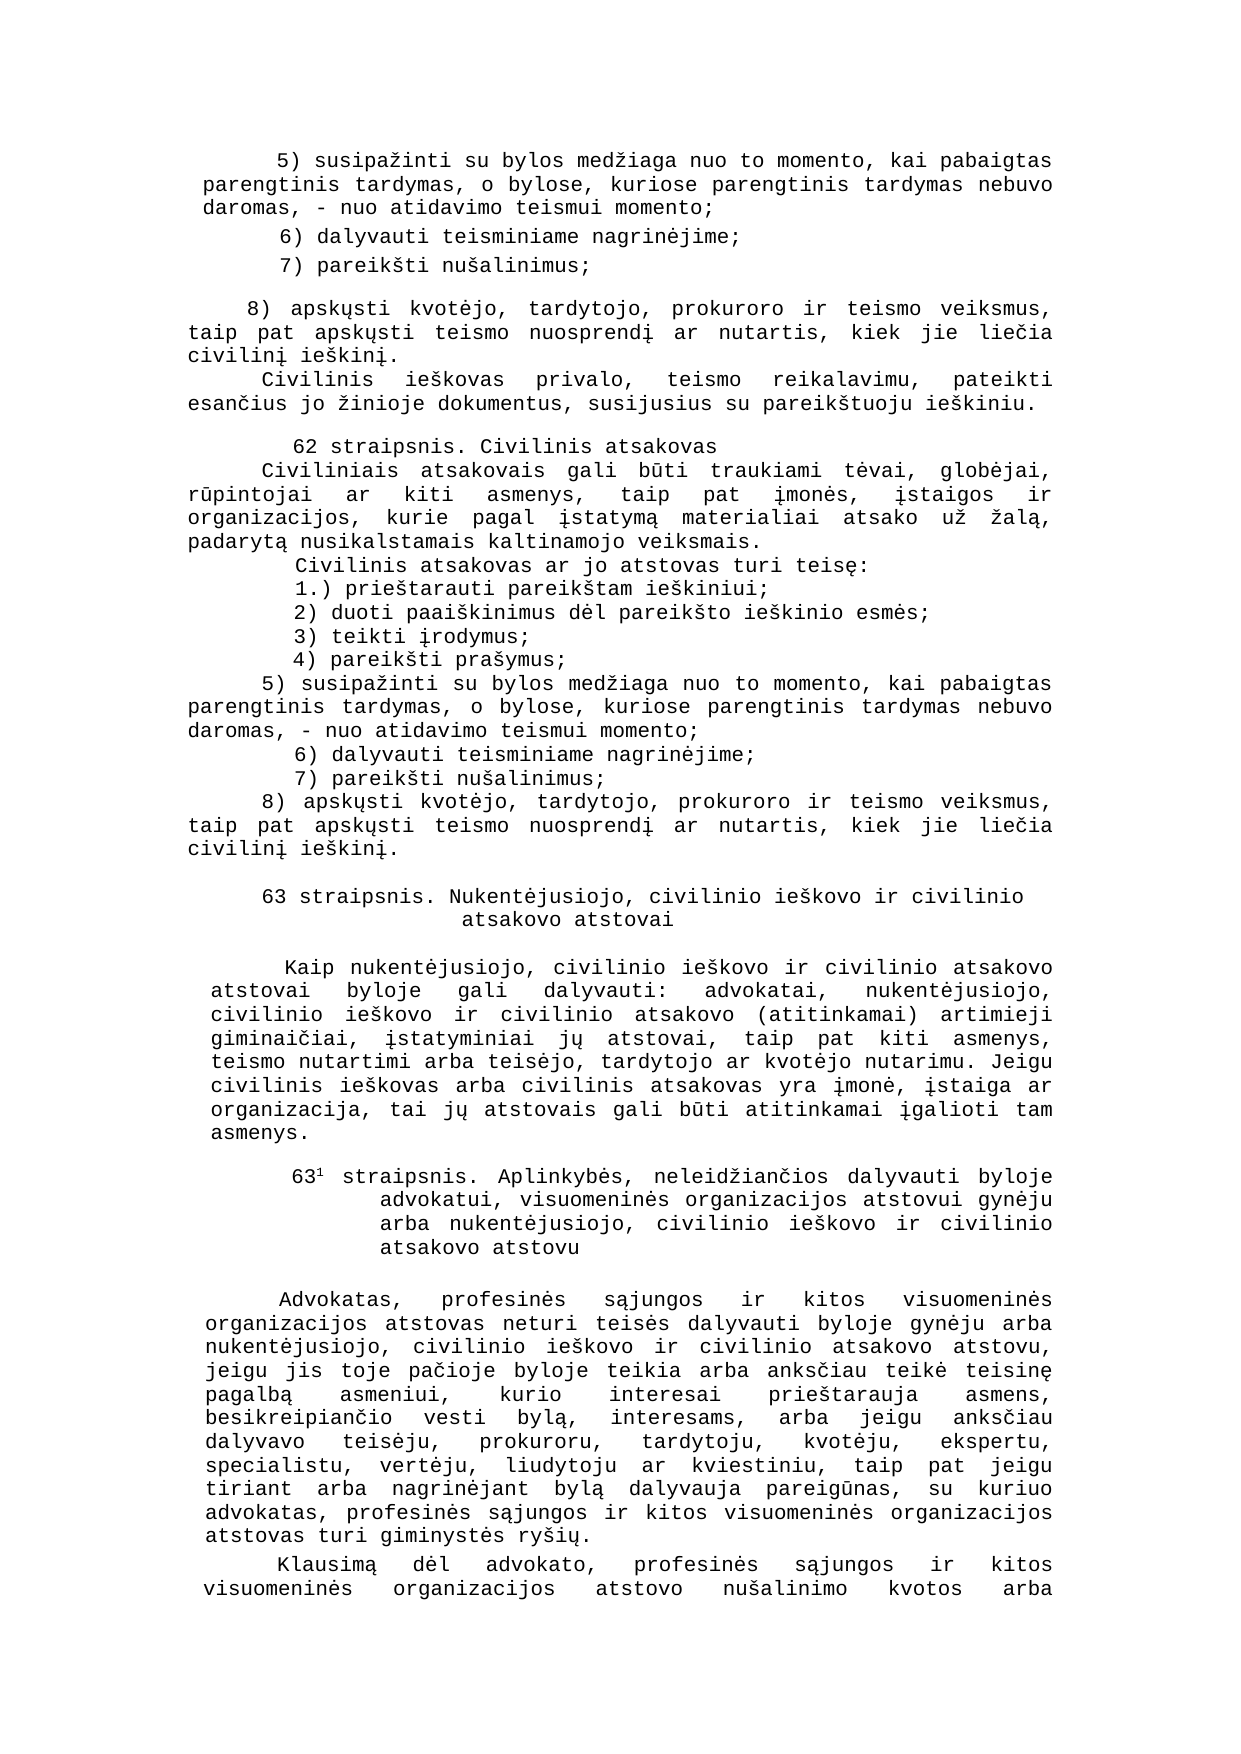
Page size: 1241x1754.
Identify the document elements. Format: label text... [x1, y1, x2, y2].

text 1.) prieštarauti pareikštam ieškiniui; [221, 578, 1053, 602]
text 2) duoti paaiškinimus dėl pareikšto ieškinio esmės; [219, 602, 1053, 626]
text Kaip nukentėjusiojo, civilinio ieškovo ir civilinio atsakovo atstovai byloje gali dalyvauti: advokatai, nukentėjusiojo, civilinio ieškovo ir civilinio atsakovo (atitinkamai) artimieji giminaičiai, įstatyminiai jų atstovai, taip pat kiti asmenys, teismo nutartimi arba teisėjo, tardytojo ar kvotėjo nutarimu. Jeigu civilinis ieškovas arba civilinis atsakovas yra įmonė, įstaiga ar organizacija, tai jų atstovais gali būti atitinkamai įgalioti tam asmenys. [210, 957, 1053, 1146]
text 6) dalyvauti teisminiame nagrinėjime; [220, 226, 1053, 249]
text 7) pareikšti nušalinimus; [220, 254, 1053, 278]
text 5) susipažinti su bylos medžiaga nuo to momento, kai pabaigtas parengtinis tardymas, o bylose, kuriose parengtinis tardymas nebuvo daromas, - nuo atidavimo teismui momento; [187, 673, 1053, 744]
text 3) teikti įrodymus; [219, 626, 1053, 649]
text 6) dalyvauti teisminiame nagrinėjime; [220, 744, 1053, 767]
text 631 straipsnis. Aplinkybės, neleidžiančios dalyvauti byloje advokatui, visuomeninės organizacijos atstovui gynėju arba nukentėjusiojo, civilinio ieškovo ir civilinio atsakovo atstovu [291, 1166, 1053, 1260]
text 5) susipažinti su bylos medžiaga nuo to momento, kai pabaigtas parengtinis tardymas, o bylose, kuriose parengtinis tardymas nebuvo daromas, - nuo atidavimo teismui momento; [202, 150, 1053, 221]
text 8) apskųsti kvotėjo, tardytojo, prokuroro ir teismo veiksmus, taip pat apskųsti teismo nuosprendį ar nutartis, kiek jie liečia civilinį ieškinį. [187, 298, 1053, 369]
text 62 straipsnis. Civilinis atsakovas [218, 436, 1053, 460]
text 4) pareikšti prašymus; [218, 649, 1053, 673]
text Civilinis ieškovas privalo, teismo reikalavimu, pateikti esančius jo žinioje dokumentus, susijusius su pareikštuoju ieškiniu. [187, 369, 1053, 416]
text 7) pareikšti nušalinimus; [220, 767, 1053, 791]
text atsakovo atstovai [261, 909, 1053, 933]
text Civilinis atsakovas ar jo atstovas turi teisę: [221, 555, 1053, 578]
text Civiliniais atsakovais gali būti traukiami tėvai, globėjai, rūpintojai ar kiti asmenys, taip pat įmonės, įstaigos ir organizacijos, kurie pagal įstatymą materialiai atsako už žalą, padarytą nusikalstamais kaltinamojo veiksmais. [187, 460, 1053, 555]
text 63 straipsnis. Nukentėjusiojo, civilinio ieškovo ir civilinio [261, 886, 1053, 909]
text Advokatas, profesinės sąjungos ir kitos visuomeninės organizacijos atstovas neturi teisės dalyvauti byloje gynėju arba nukentėjusiojo, civilinio ieškovo ir civilinio atsakovo atstovu, jeigu jis toje pačioje byloje teikia arba anksčiau teikė teisinę pagalbą asmeniui, kurio interesai prieštarauja asmens, besikreipiančio vesti bylą, interesams, arba jeigu anksčiau dalyvavo teisėju, prokuroru, tardytoju, kvotėju, ekspertu, specialistu, vertėju, liudytoju ar kviestiniu, taip pat jeigu tiriant arba nagrinėjant bylą dalyvauja pareigūnas, su kuriuo advokatas, profesinės sąjungos ir kitos visuomeninės organizacijos atstovas turi giminystės ryšių. [205, 1289, 1053, 1549]
text Klausimą dėl advokato, profesinės sąjungos ir kitos visuomeninės organizacijos atstovo nušalinimo kvotos arba [203, 1554, 1053, 1601]
text 8) apskųsti kvotėjo, tardytojo, prokuroro ir teismo veiksmus, taip pat apskųsti teismo nuosprendį ar nutartis, kiek jie liečia civilinį ieškinį. [187, 791, 1053, 862]
